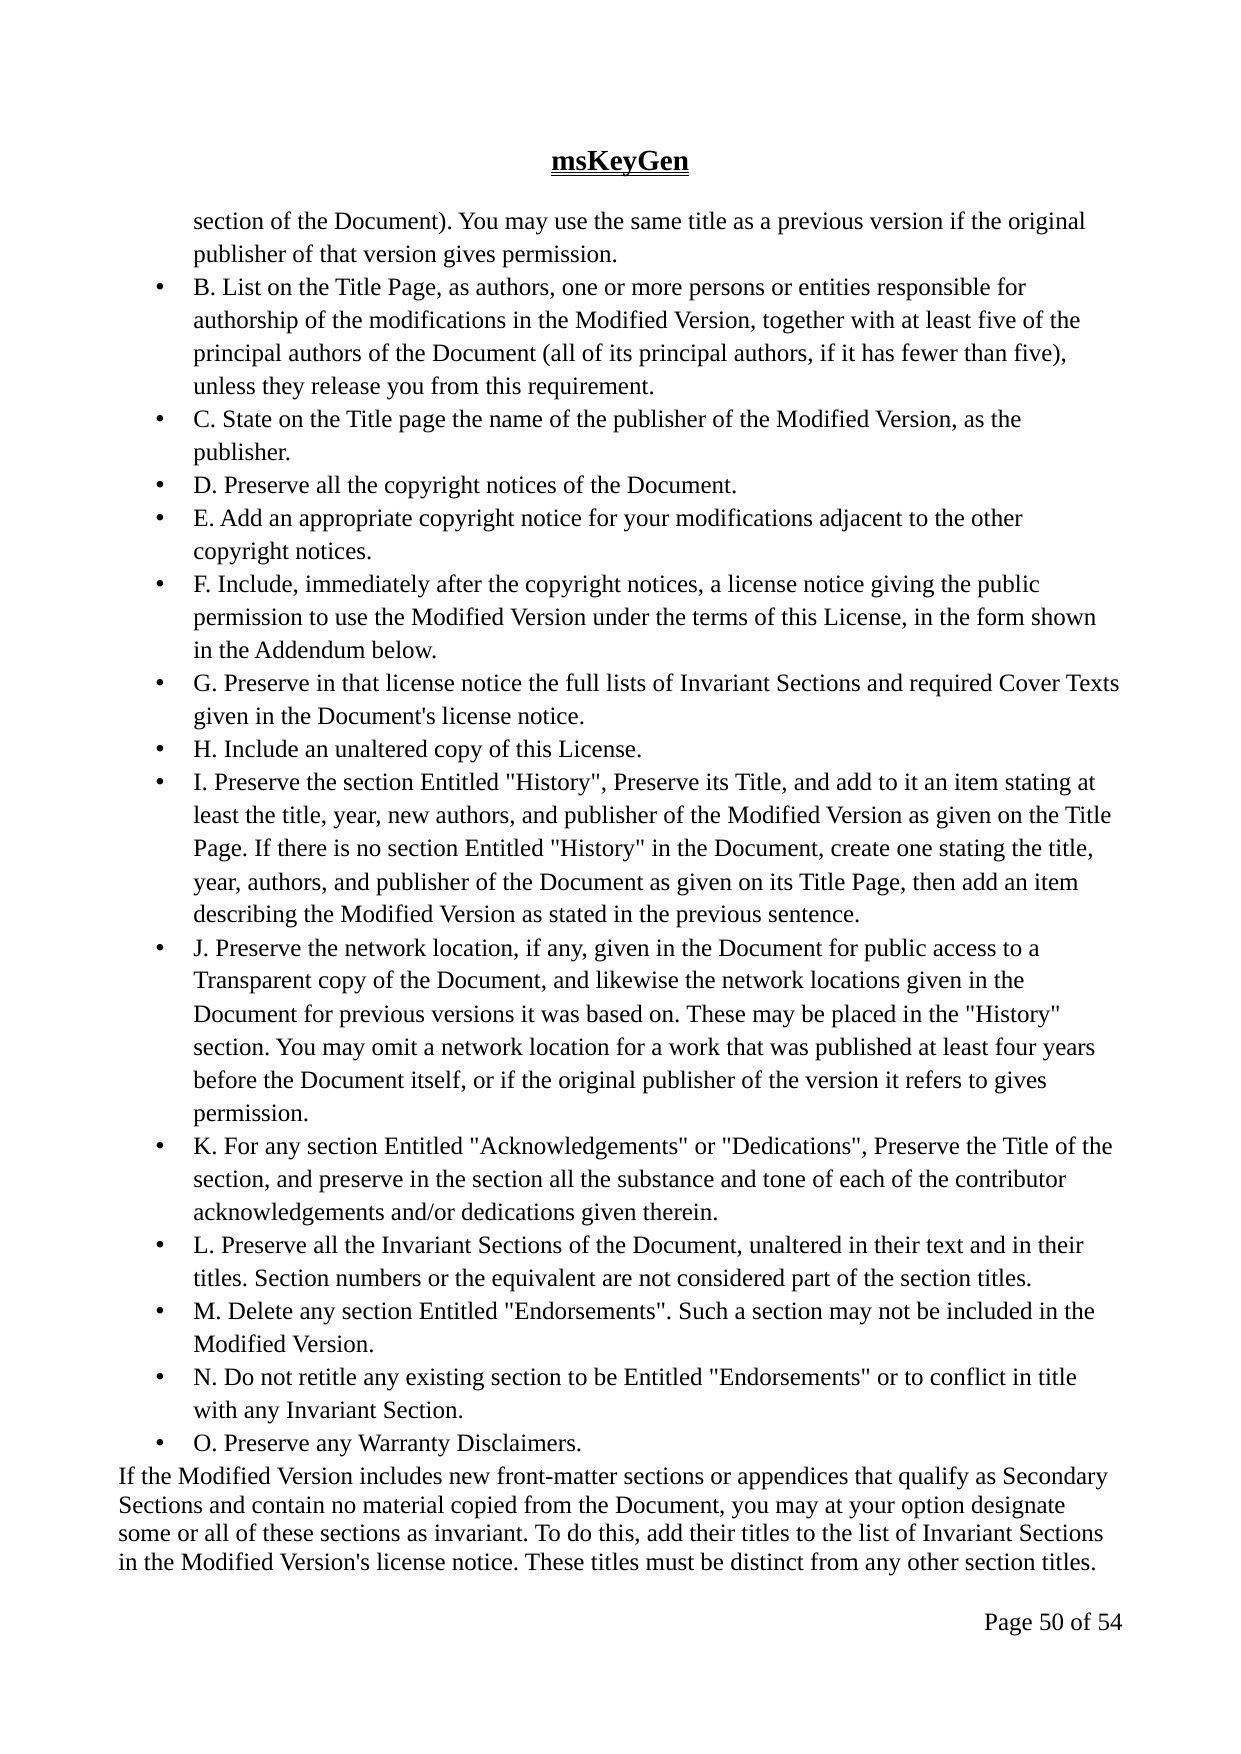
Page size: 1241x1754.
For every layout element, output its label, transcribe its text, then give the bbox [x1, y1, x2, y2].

list K. For any section Entitled "Acknowledgements" or "Dedications", Preserve the Title of the section, and preserve in the section all the substance and tone of each of the contributor acknowledgements and/or dedications given therein. [156, 1131, 1122, 1226]
list H. Include an unaltered copy of this License. [156, 734, 1122, 763]
list J. Preserve the network location, if any, given in the Document for public access to a Transparent copy of the Document, and likewise the network locations given in the Document for previous versions it was based on. These may be placed in the "History" section. You may omit a network location for a work that was published at least four years before the Document itself, or if the original publisher of the version it refers to gives permission. [156, 933, 1122, 1126]
list F. Include, immediately after the copyright notices, a license notice giving the public permission to use the Modified Version under the terms of this License, in the form shown in the Addendum below. [156, 569, 1122, 664]
list B. List on the Title Page, as authors, one or more persons or entities responsible for authorship of the modifications in the Modified Version, together with at least five of the principal authors of the Document (all of its principal authors, if it has fewer than five), unless they release you from this requirement. [156, 272, 1122, 400]
list L. Preserve all the Invariant Sections of the Document, unaltered in their text and in their titles. Section numbers or the equivalent are not considered part of the section titles. [156, 1230, 1122, 1292]
list D. Preserve all the copyright notices of the Document. [156, 470, 1122, 499]
list O. Preserve any Warranty Disclaimers. [156, 1428, 1122, 1457]
list I. Preserve the section Entitled "History", Preserve its Title, and add to it an item stating at least the title, year, new authors, and publisher of the Modified Version as given on the Title Page. If there is no section Entitled "History" in the Document, create one stating the title, year, authors, and publisher of the Document as given on its Title Page, then add an item describing the Modified Version as stated in the previous sentence. [156, 767, 1122, 928]
text If the Modified Version includes new front-matter sections or appendices that qualify as Secondary Sections and contain no material copied from the Document, you may at your option designate some or all of these sections as invariant. To do this, add their titles to the list of Invariant Sections in the Modified Version's license notice. These titles must be distinct from any other section titles. [118, 1461, 1122, 1576]
list C. State on the Title page the name of the publisher of the Modified Version, as the publisher. [156, 404, 1122, 466]
list M. Delete any section Entitled "Endorsements". Such a section may not be included in the Modified Version. [156, 1296, 1122, 1358]
list N. Do not retitle any existing section to be Entitled "Endorsements" or to conflict in title with any Invariant Section. [156, 1362, 1122, 1424]
list E. Add an appropriate copyright notice for your modifications adjacent to the other copyright notices. [156, 503, 1122, 565]
list G. Preserve in that license notice the full lists of Invariant Sections and required Cover Texts given in the Document's license notice. [156, 668, 1122, 730]
list section of the Document). You may use the same title as a previous version if the original publisher of that version gives permission. [156, 206, 1122, 268]
